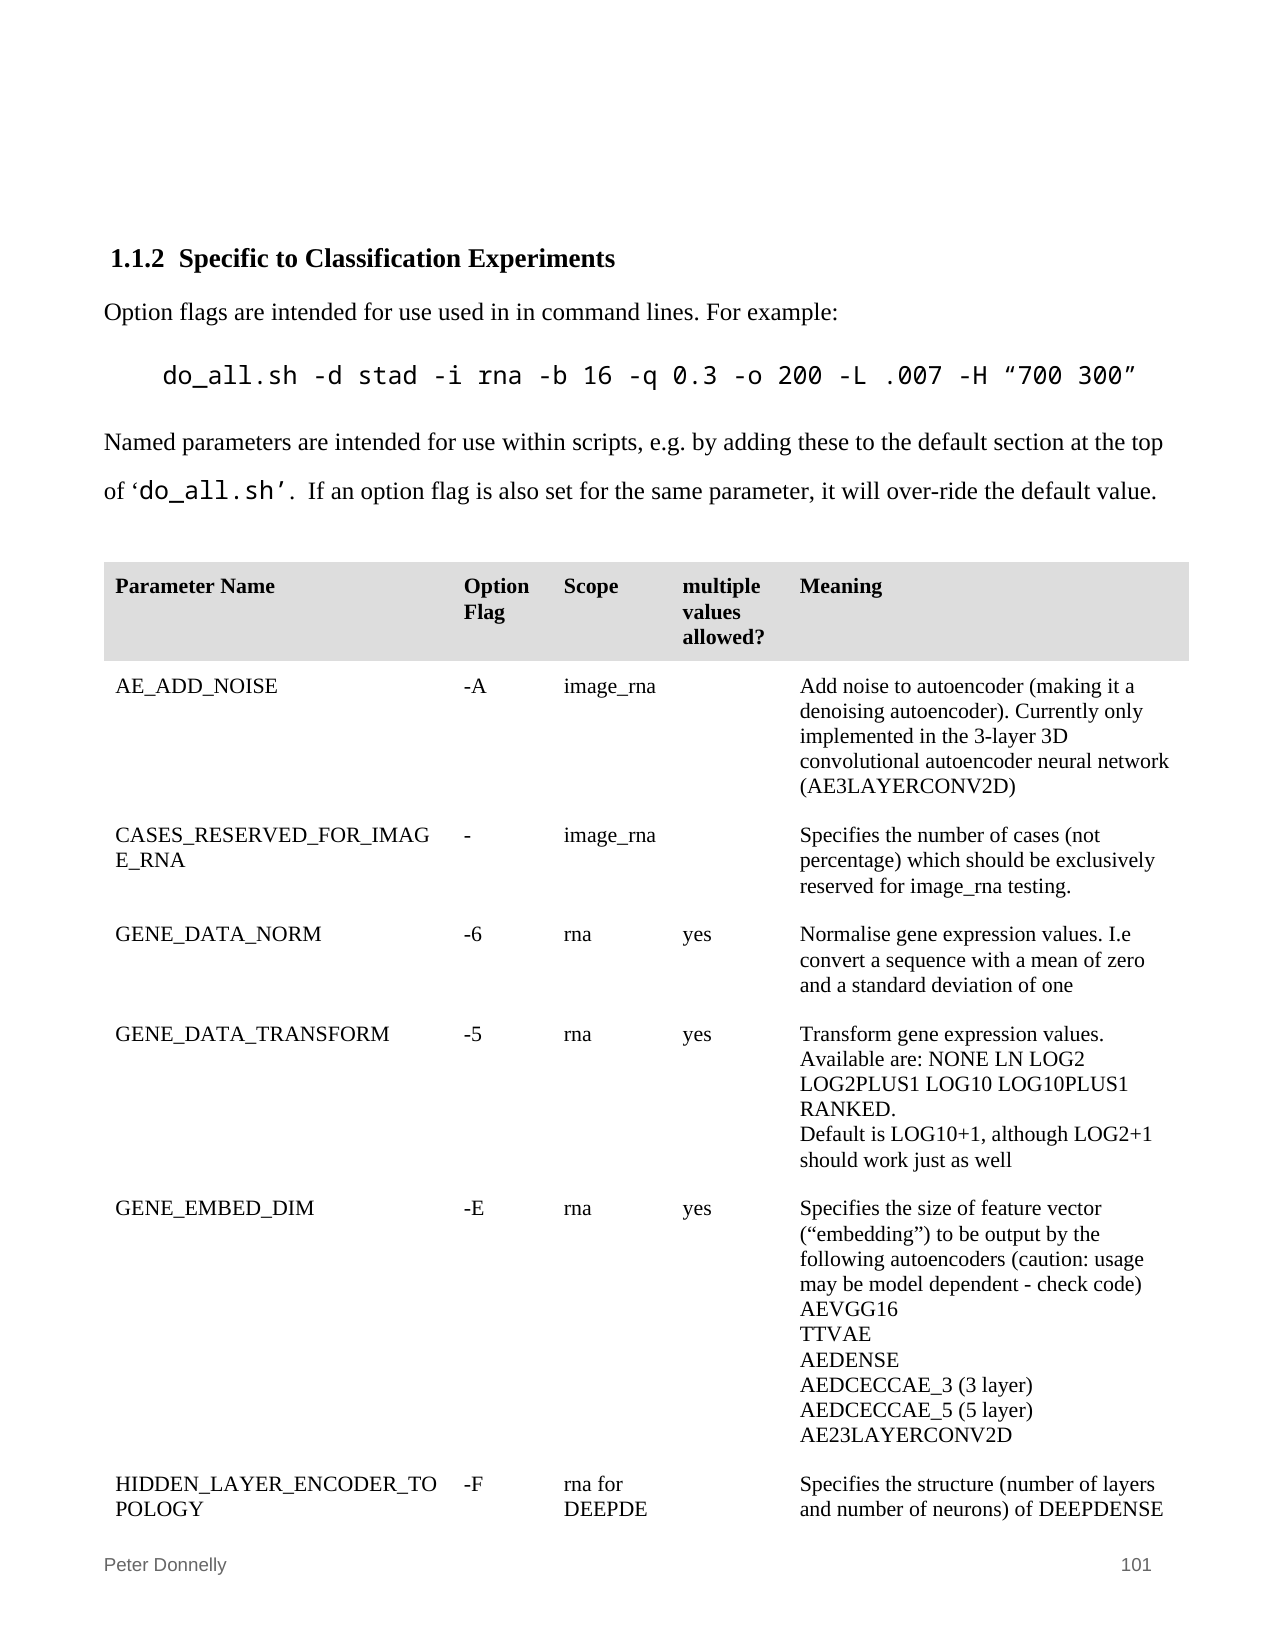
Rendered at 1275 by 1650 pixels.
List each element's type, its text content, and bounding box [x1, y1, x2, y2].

table_cell [104, 120, 452, 168]
table_cell yes [671, 1009, 788, 1184]
text do_all.sh -d stad -i rna -b 16 -q 0.3 -o 200 -L .007 -H “700 300” [162, 358, 1181, 392]
table_cell [671, 1459, 788, 1533]
table_cell GENE_DATA_NORM [104, 910, 452, 1009]
table_cell Specifies the structure (number of layers and number of neurons) of DEEPDENSE [788, 1459, 1189, 1533]
table_cell - [452, 811, 552, 910]
table_cell -F [452, 1459, 552, 1533]
table_cell rna [552, 1009, 671, 1184]
table_cell [671, 661, 788, 811]
table_cell rna for DEEPDE [552, 1459, 671, 1533]
table_cell GENE_EMBED_DIM [104, 1184, 452, 1459]
text Option flags are intended for use used in in command lines. For example: [103, 297, 1181, 326]
table_cell yes [671, 910, 788, 1009]
table_cell Add noise to autoencoder (making it a denoising autoencoder). Currently only implemented in the 3-layer 3D convolutional autoencoder neural network (AE3LAYERCONV2D) [788, 661, 1189, 811]
table_cell rna [552, 1184, 671, 1459]
table_cell GENE_DATA_TRANSFORM [104, 1009, 452, 1184]
table_cell image_rna [552, 811, 671, 910]
table_cell Transform gene expression values. Available are: NONE LN LOG2 LOG2PLUS1 LOG10 LOG10PLUS1 RANKED. Default is LOG10+1, although LOG2+1 should work just as well [788, 1009, 1189, 1184]
text Named parameters are intended for use within scripts, e.g. by adding these to the default section at the top of ‘do_all.sh’. If an option flag is also set for the same parameter, it will over-ride the default value. [103, 427, 1181, 506]
table_header multiple values allowed? [671, 562, 788, 661]
table_cell -E [452, 1184, 552, 1459]
table_cell -6 [452, 910, 552, 1009]
table_cell [552, 120, 671, 168]
table_header Meaning [788, 562, 1189, 661]
table_cell image_rna [552, 661, 671, 811]
table_cell CASES_RESERVED_FOR_IMAGE_RNA [104, 811, 452, 910]
table_cell [671, 811, 788, 910]
table_cell Specifies the size of feature vector (“embedding”) to be output by the following autoencoders (caution: usage may be model dependent - check code) AEVGG16 TTVAE AEDENSE AEDCECCAE_3 (3 layer) AEDCECCAE_5 (5 layer) AE23LAYERCONV2D [788, 1184, 1189, 1459]
table_header Parameter Name [104, 562, 452, 661]
table_cell Normalise gene expression values. I.e convert a sequence with a mean of zero and a standard deviation of one [788, 910, 1189, 1009]
subtitle Specific to Classification Experiments [103, 242, 1181, 273]
table_header Option Flag [452, 562, 552, 661]
table_cell [783, 120, 1189, 168]
table_cell HIDDEN_LAYER_ENCODER_TOPOLOGY [104, 1459, 452, 1533]
table_cell AE_ADD_NOISE [104, 661, 452, 811]
table_cell -A [452, 661, 552, 811]
table_cell -5 [452, 1009, 552, 1184]
table_cell Specifies the number of cases (not percentage) which should be exclusively reserved for image_rna testing. [788, 811, 1189, 910]
table_cell [671, 120, 783, 168]
table_cell rna [552, 910, 671, 1009]
table_cell - [452, 120, 552, 168]
table_cell yes [671, 1184, 788, 1459]
table_header Scope [552, 562, 671, 661]
